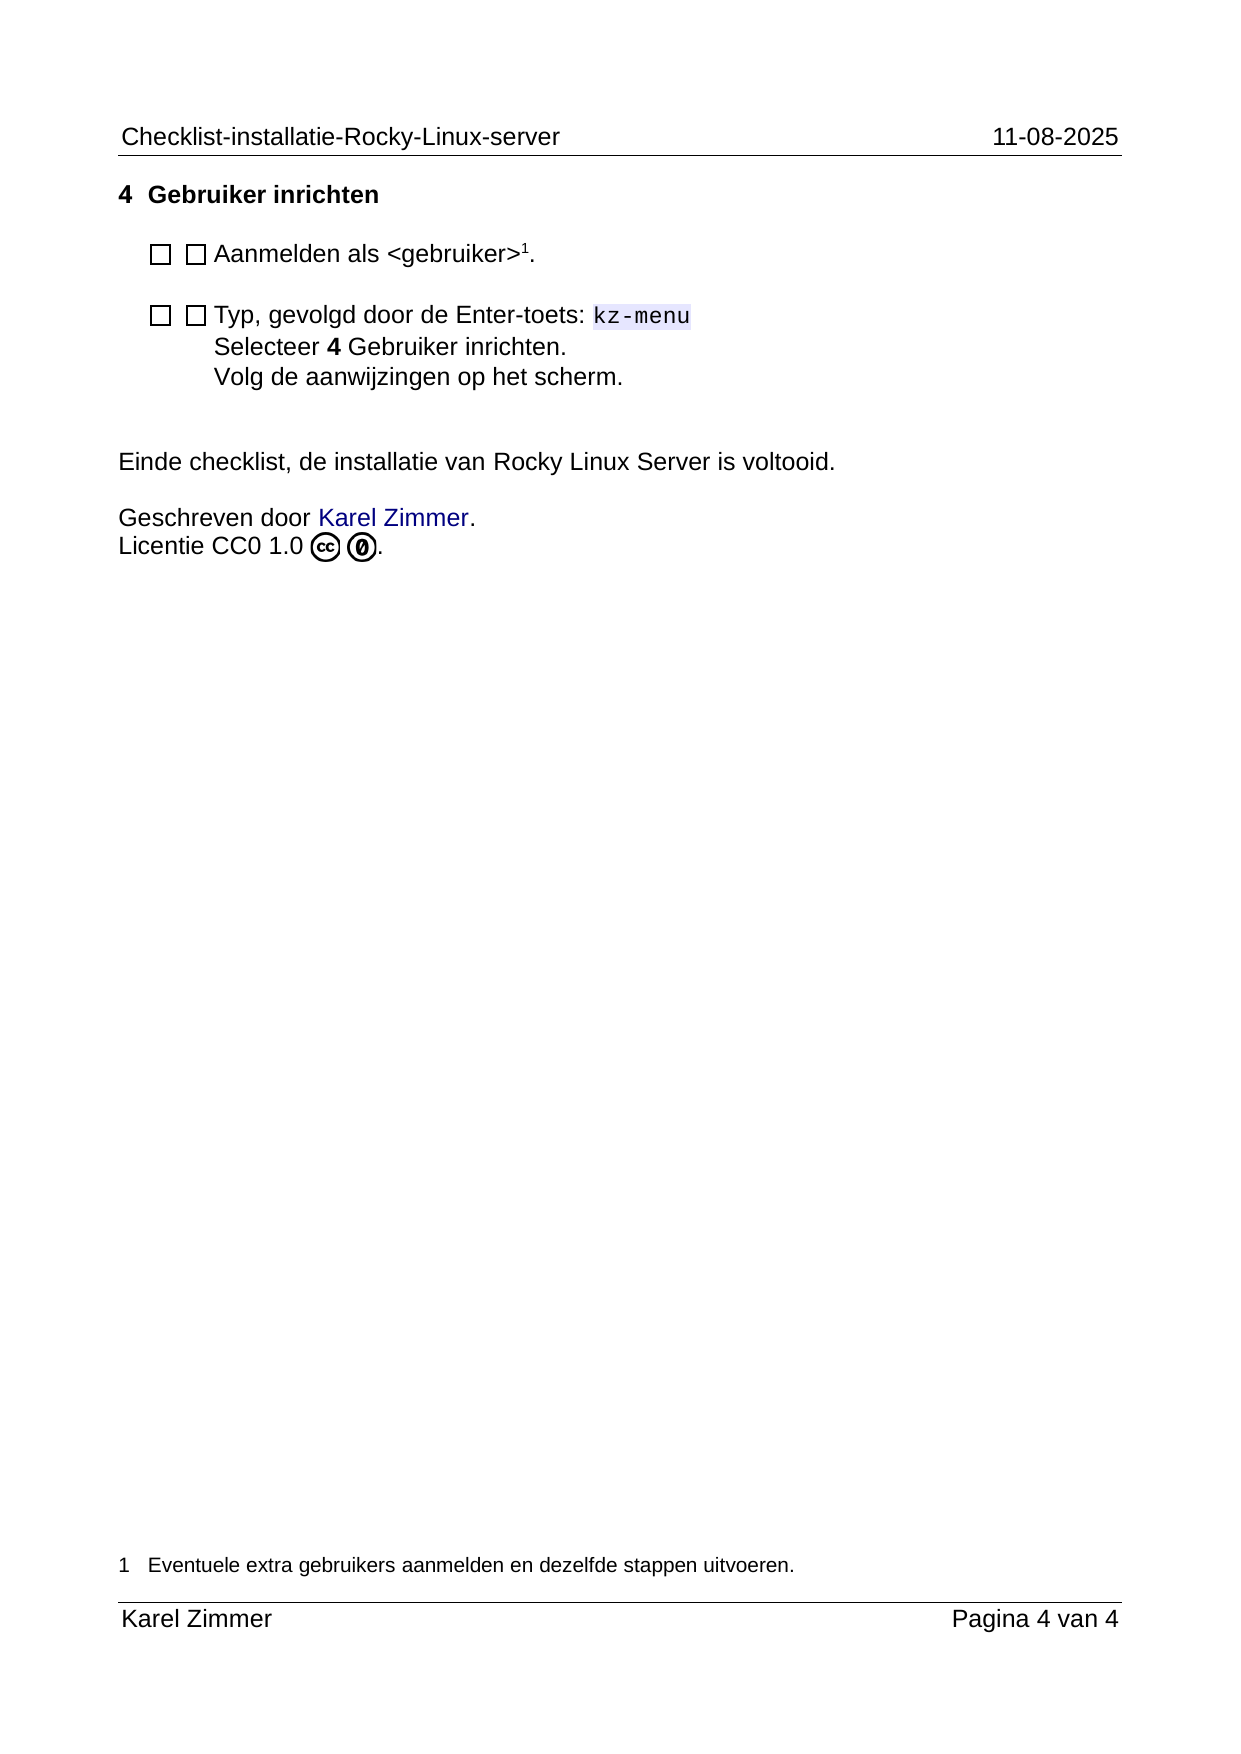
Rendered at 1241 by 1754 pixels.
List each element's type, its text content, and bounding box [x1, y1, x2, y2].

table_cell [118, 362, 142, 392]
table_cell [142, 300, 177, 332]
table_header [142, 239, 177, 269]
table_cell [118, 269, 142, 300]
picture [347, 532, 377, 562]
table_cell Typ, gevolgd door de Enter-toets: kz-menu [213, 300, 1122, 332]
table_cell [177, 362, 213, 392]
list . [377, 532, 1122, 562]
table_cell Volg de aanwijzingen op het scherm. [213, 362, 1122, 392]
table_cell [142, 269, 177, 300]
table_cell [177, 269, 213, 300]
list Geschreven door Karel Zimmer. [118, 504, 1122, 532]
table_cell [142, 332, 177, 362]
text Einde checklist, de installatie van Rocky Linux Server is voltooid. [118, 448, 1122, 476]
table_header Aanmelden als <gebruiker>. [213, 239, 1122, 269]
table_cell [177, 300, 213, 332]
table_cell [213, 269, 1122, 300]
table_cell [177, 332, 213, 362]
picture [310, 532, 340, 562]
table_header [118, 239, 142, 269]
table_cell [142, 362, 177, 392]
list Licentie CC0 1.0 [118, 532, 310, 562]
table_header [177, 239, 213, 269]
table_cell Selecteer 4 Gebruiker inrichten. [213, 332, 1122, 362]
list Gebruiker inrichten [118, 177, 1122, 211]
table_cell [118, 332, 142, 362]
table_cell [118, 300, 142, 332]
